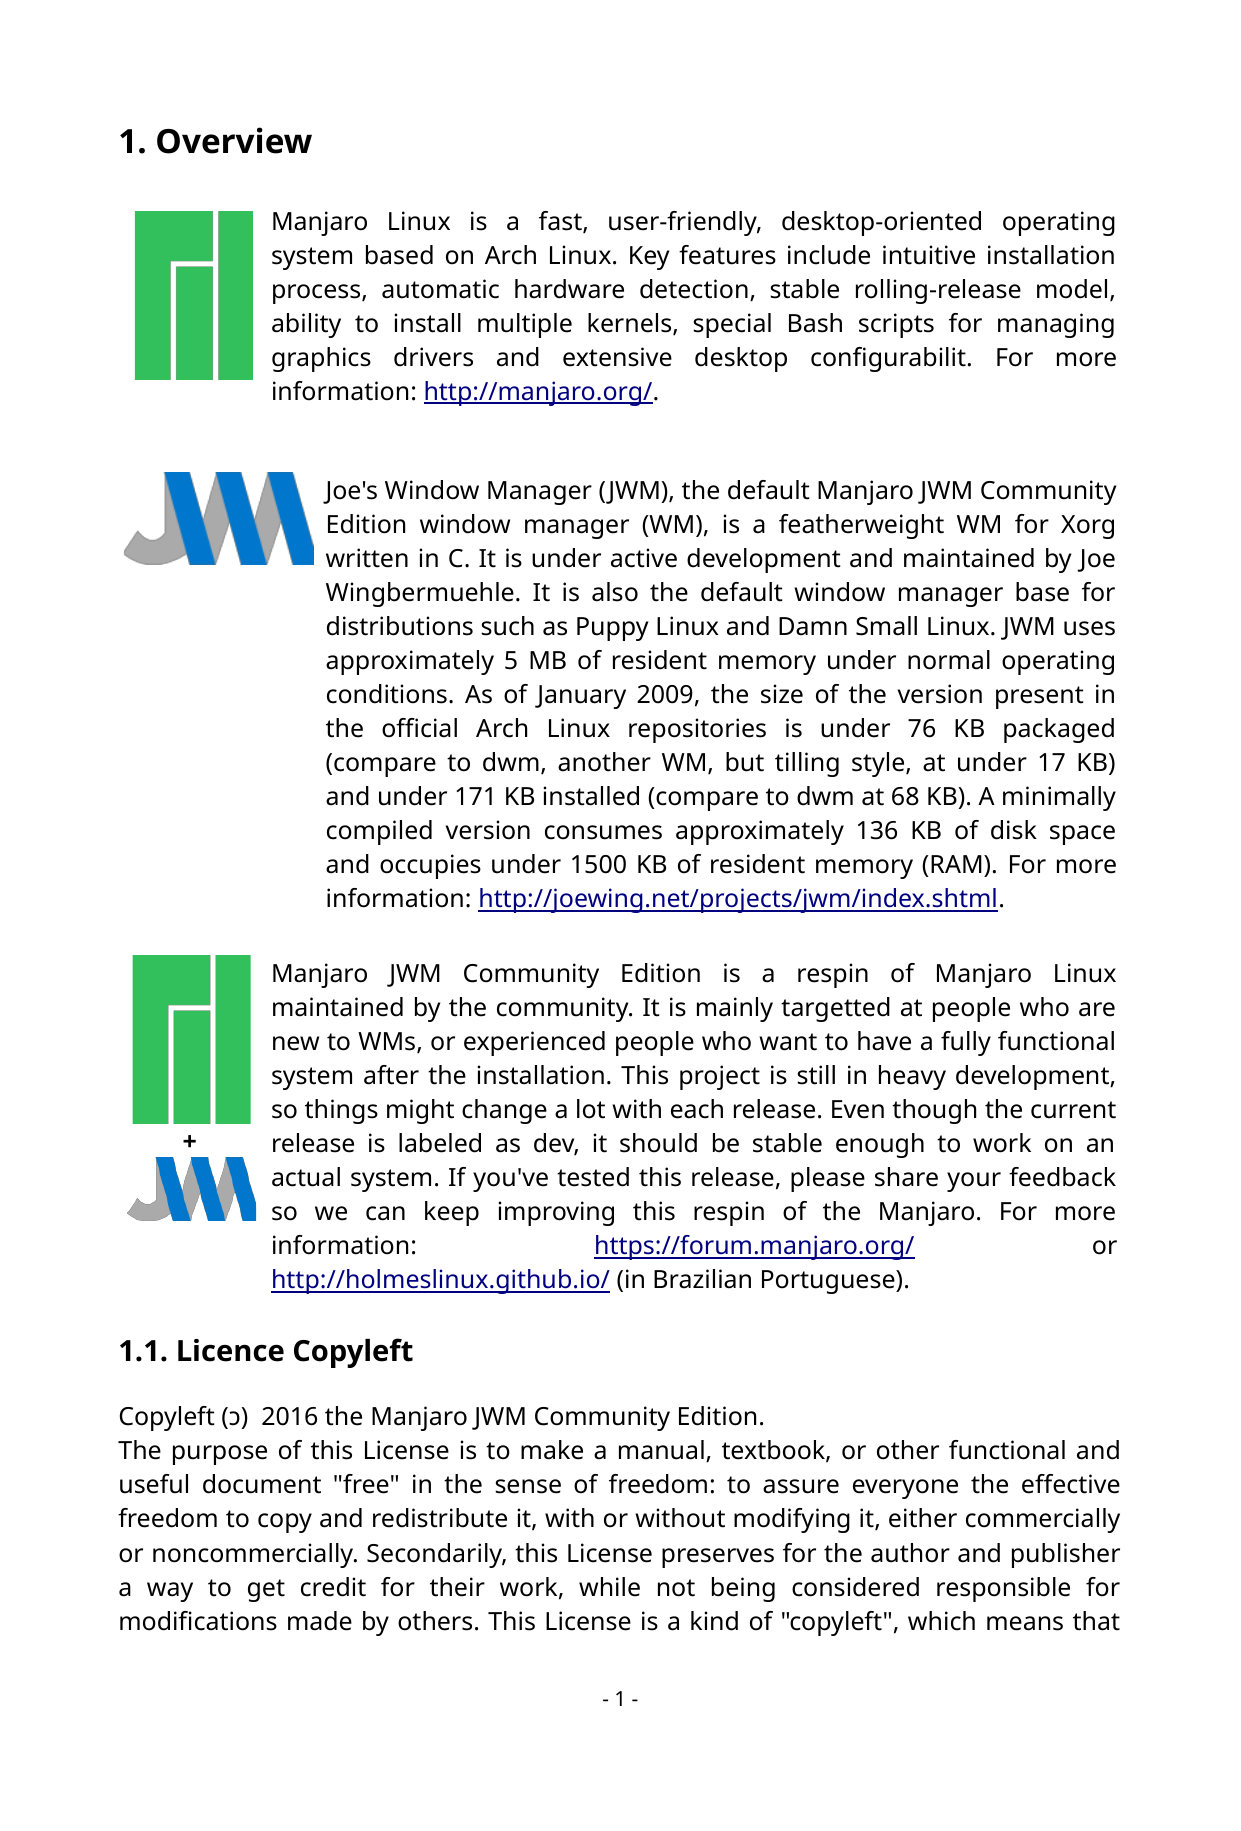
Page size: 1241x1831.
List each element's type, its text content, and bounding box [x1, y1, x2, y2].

table_header Manjaro Linux is a fast, user-friendly, desktop-oriented operating system based on Arch Linux. Key features include intuitive installation process, automatic hardware detection, stable rolling-release model, ability to install multiple kernels, special Bash scripts for managing graphics drivers and extensive desktop configurabilit. For more information: http://manjaro.org/. [265, 198, 1123, 447]
table_header [118, 467, 320, 921]
picture [123, 472, 314, 565]
table_header [118, 198, 265, 447]
subtitle 1.1. Licence Copyleft [118, 1331, 1122, 1370]
picture [127, 1157, 257, 1221]
subtitle 1. Overview [118, 118, 1122, 163]
text Copyleft (ɔ) 2016 the Manjaro JWM Community Edition. [118, 1399, 1122, 1433]
picture [134, 211, 253, 380]
table_header + [118, 950, 265, 1302]
table_header Joe's Window Manager (JWM), the default Manjaro JWM Community Edition window manager (WM), is a featherweight WM for Xorg written in C. It is under active development and maintained by Joe Wingbermuehle. It is also the default window manager base for distributions such as Puppy Linux and Damn Small Linux. JWM uses approximately 5 MB of resident memory under normal operating conditions. As of January 2009, the size of the version present in the official Arch Linux repositories is under 76 KB packaged (compare to dwm, another WM, but tilling style, at under 17 KB) and under 171 KB installed (compare to dwm at 68 KB). A minimally compiled version consumes approximately 136 KB of disk space and occupies under 1500 KB of resident memory (RAM). For more information: http://joewing.net/projects/jwm/index.shtml. [320, 467, 1123, 921]
text The purpose of this License is to make a manual, textbook, or other functional and useful document "free" in the sense of freedom: to assure everyone the effective freedom to copy and redistribute it, with or without modifying it, either commercially or noncommercially. Secondarily, this License preserves for the author and publisher a way to get credit for their work, while not being considered responsible for modifications made by others. This License is a kind of "copyleft", which means that [118, 1433, 1122, 1637]
table_header Manjaro JWM Community Edition is a respin of Manjaro Linux maintained by the community. It is mainly targetted at people who are new to WMs, or experienced people who want to have a fully functional system after the installation. This project is still in heavy development, so things might change a lot with each release. Even though the current release is labeled as dev, it should be stable enough to work on an actual system. If you've tested this release, please share your feedback so we can keep improving this respin of the Manjaro. For more information: https://forum.manjaro.org/ or http://holmeslinux.github.io/ (in Brazilian Portuguese). [265, 950, 1123, 1302]
picture [132, 955, 251, 1124]
